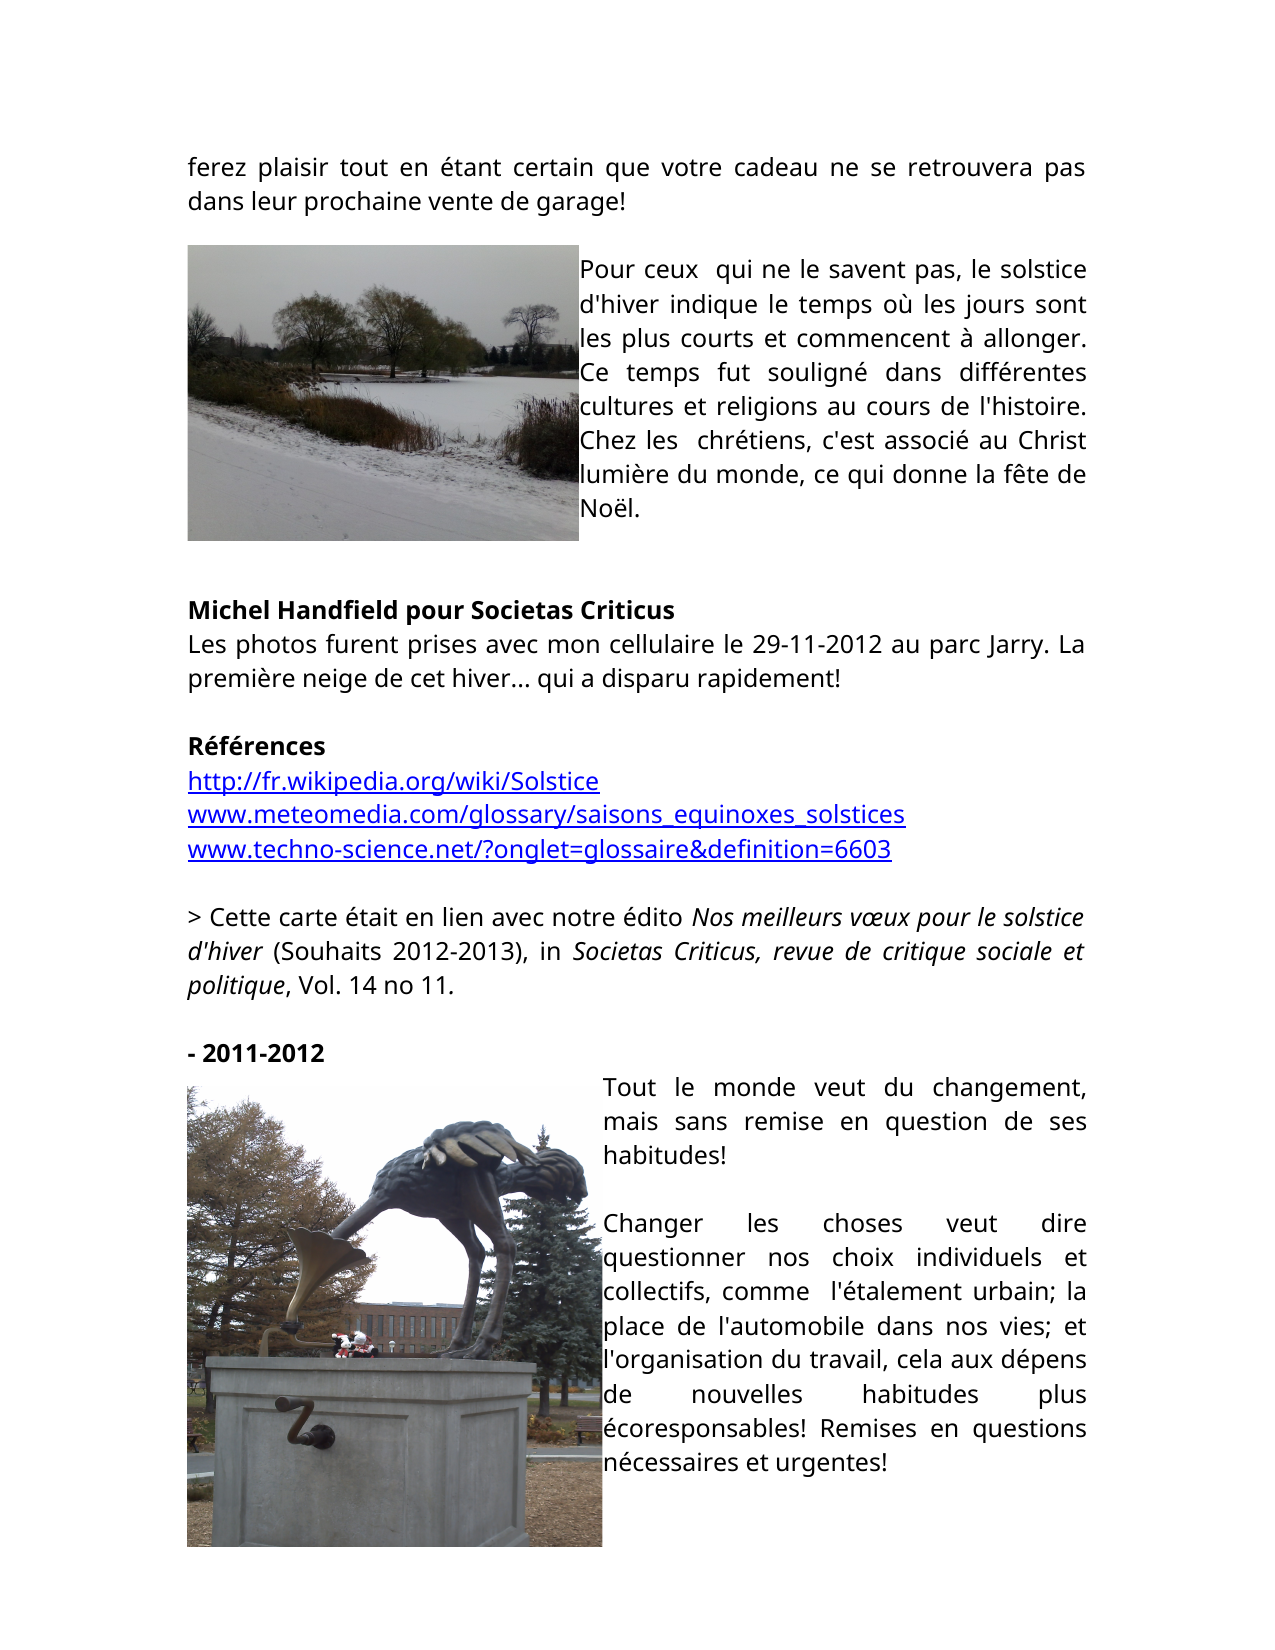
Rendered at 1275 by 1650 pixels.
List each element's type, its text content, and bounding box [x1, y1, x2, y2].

text - 2011-2012 [187, 1036, 1087, 1070]
text ferez plaisir tout en étant certain que votre cadeau ne se retrouvera pas dans leur prochaine vente de garage! [187, 150, 1087, 218]
text Michel Handfield pour Societas Criticus [187, 593, 1087, 627]
text www.techno-science.net/?onglet=glossaire&definition=6603 [187, 831, 1087, 865]
picture [187, 245, 579, 541]
text www.meteomedia.com/glossary/saisons_equinoxes_solstices [187, 797, 1087, 831]
text http://fr.wikipedia.org/wiki/Solstice [187, 763, 1087, 797]
picture [187, 1086, 603, 1547]
text > Cette carte était en lien avec notre édito Nos meilleurs vœux pour le solstice d'hiver (Souhaits 2012-2013), in Societas Criticus, revue de critique sociale et politique, Vol. 14 no 11. [187, 899, 1087, 1002]
text Références [187, 729, 1087, 763]
text Pour ceux qui ne le savent pas, le solstice d'hiver indique le temps où les jours sont les plus courts et commencent à allonger. Ce temps fut souligné dans différentes cultures et religions au cours de l'histoire. Chez les chrétiens, c'est associé au Christ lumière du monde, ce qui donne la fête de Noël. [579, 252, 1087, 525]
text Les photos furent prises avec mon cellulaire le 29-11-2012 au parc Jarry. La première neige de cet hiver... qui a disparu rapidement! [187, 627, 1087, 695]
text Changer les choses veut dire questionner nos choix individuels et collectifs, comme l'étalement urbain; la place de l'automobile dans nos vies; et l'organisation du travail, cela aux dépens de nouvelles habitudes plus écoresponsables! Remises en questions nécessaires et urgentes! [603, 1206, 1087, 1478]
text Tout le monde veut du changement, mais sans remise en question de ses habitudes! [187, 1070, 1087, 1172]
